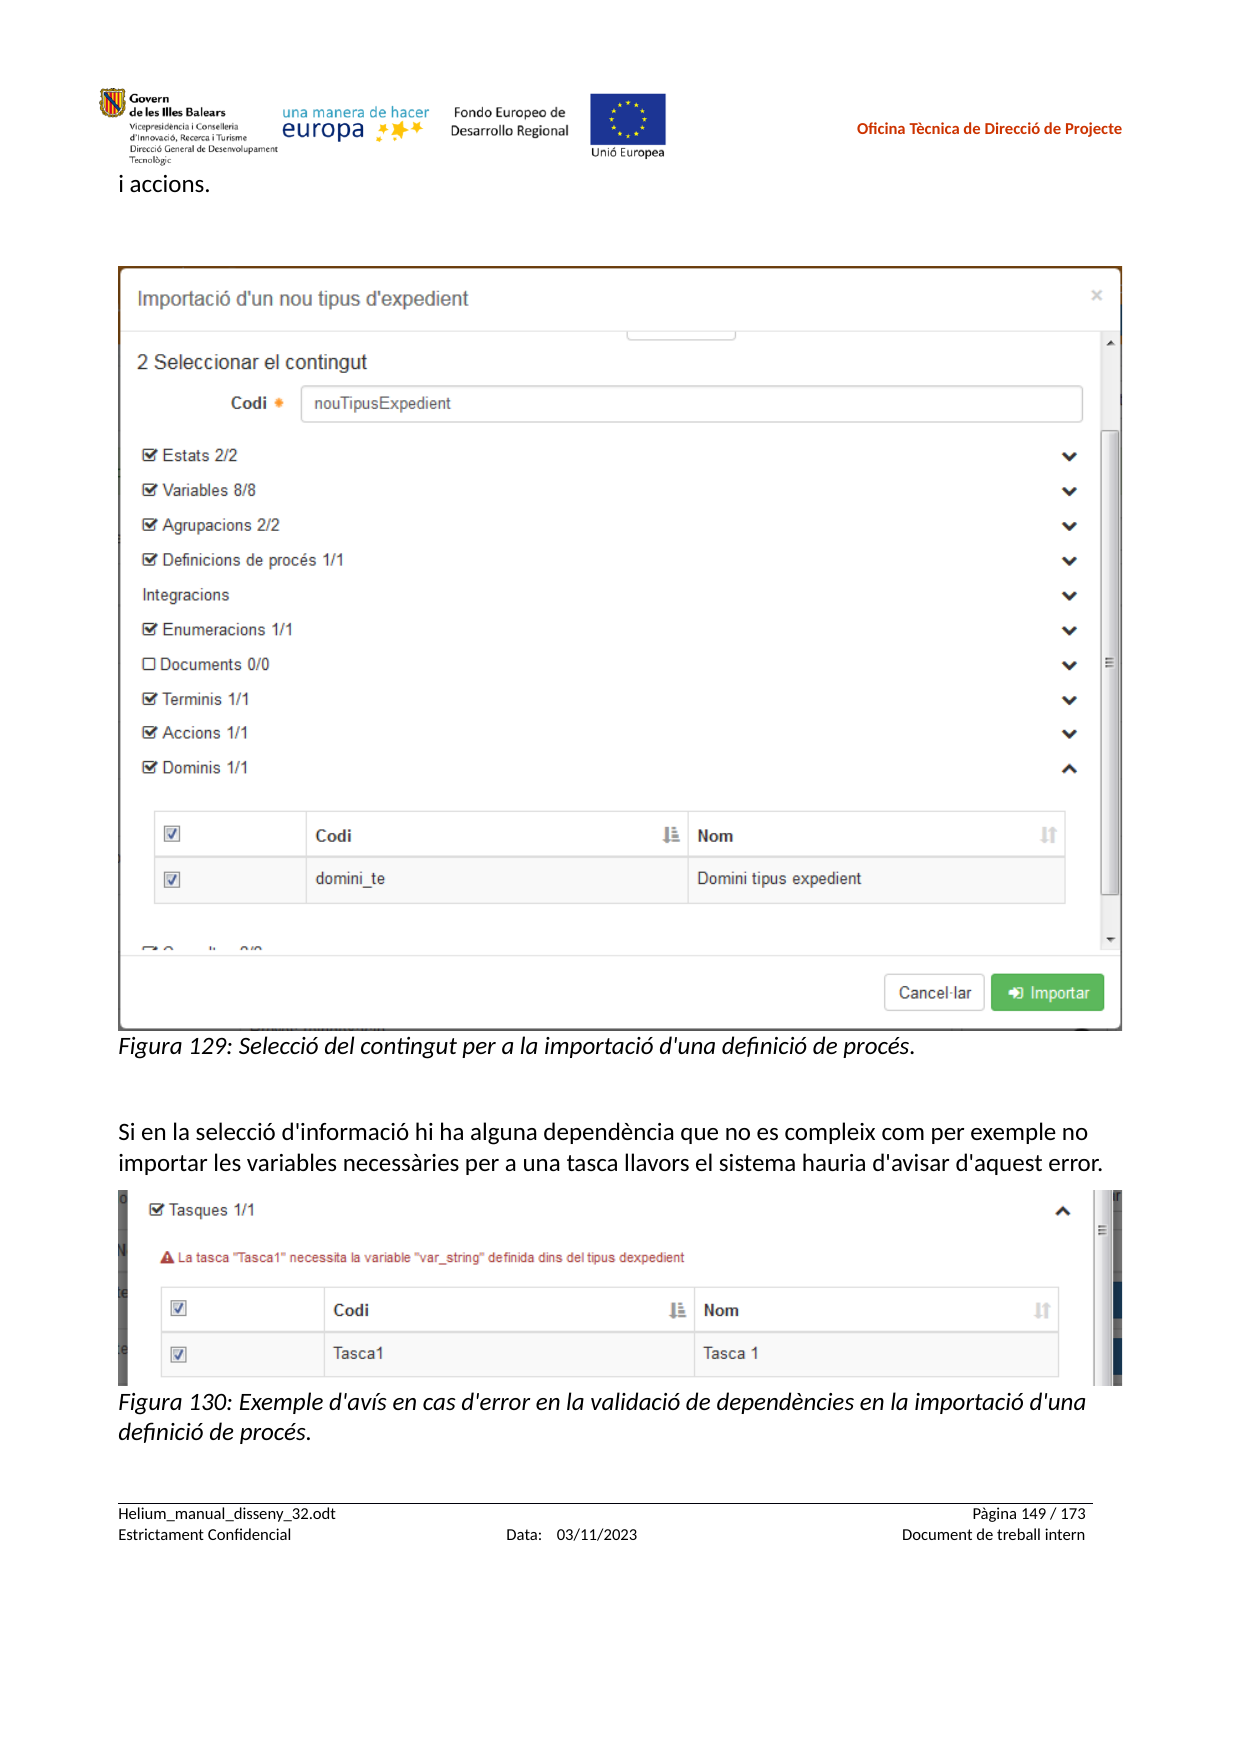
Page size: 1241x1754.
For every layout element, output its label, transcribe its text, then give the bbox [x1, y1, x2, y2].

text Figura 130: Exemple d'avís en cas d'error en la validació de dependències en la importació d'una definició de procés. [118, 1386, 1122, 1447]
text i accions. [118, 168, 1122, 198]
picture [118, 1190, 1123, 1386]
text Si en la selecció d'informació hi ha alguna dependència que no es compleix com per exemple no importar les variables necessàries per a una tasca llavors el sistema hauria d'avisar d'aquest error. [118, 1117, 1122, 1178]
text Figura 129: Selecció del contingut per a la importació d'una definició de procés. [118, 1031, 1122, 1061]
picture [99, 87, 668, 166]
picture [118, 266, 1123, 1031]
